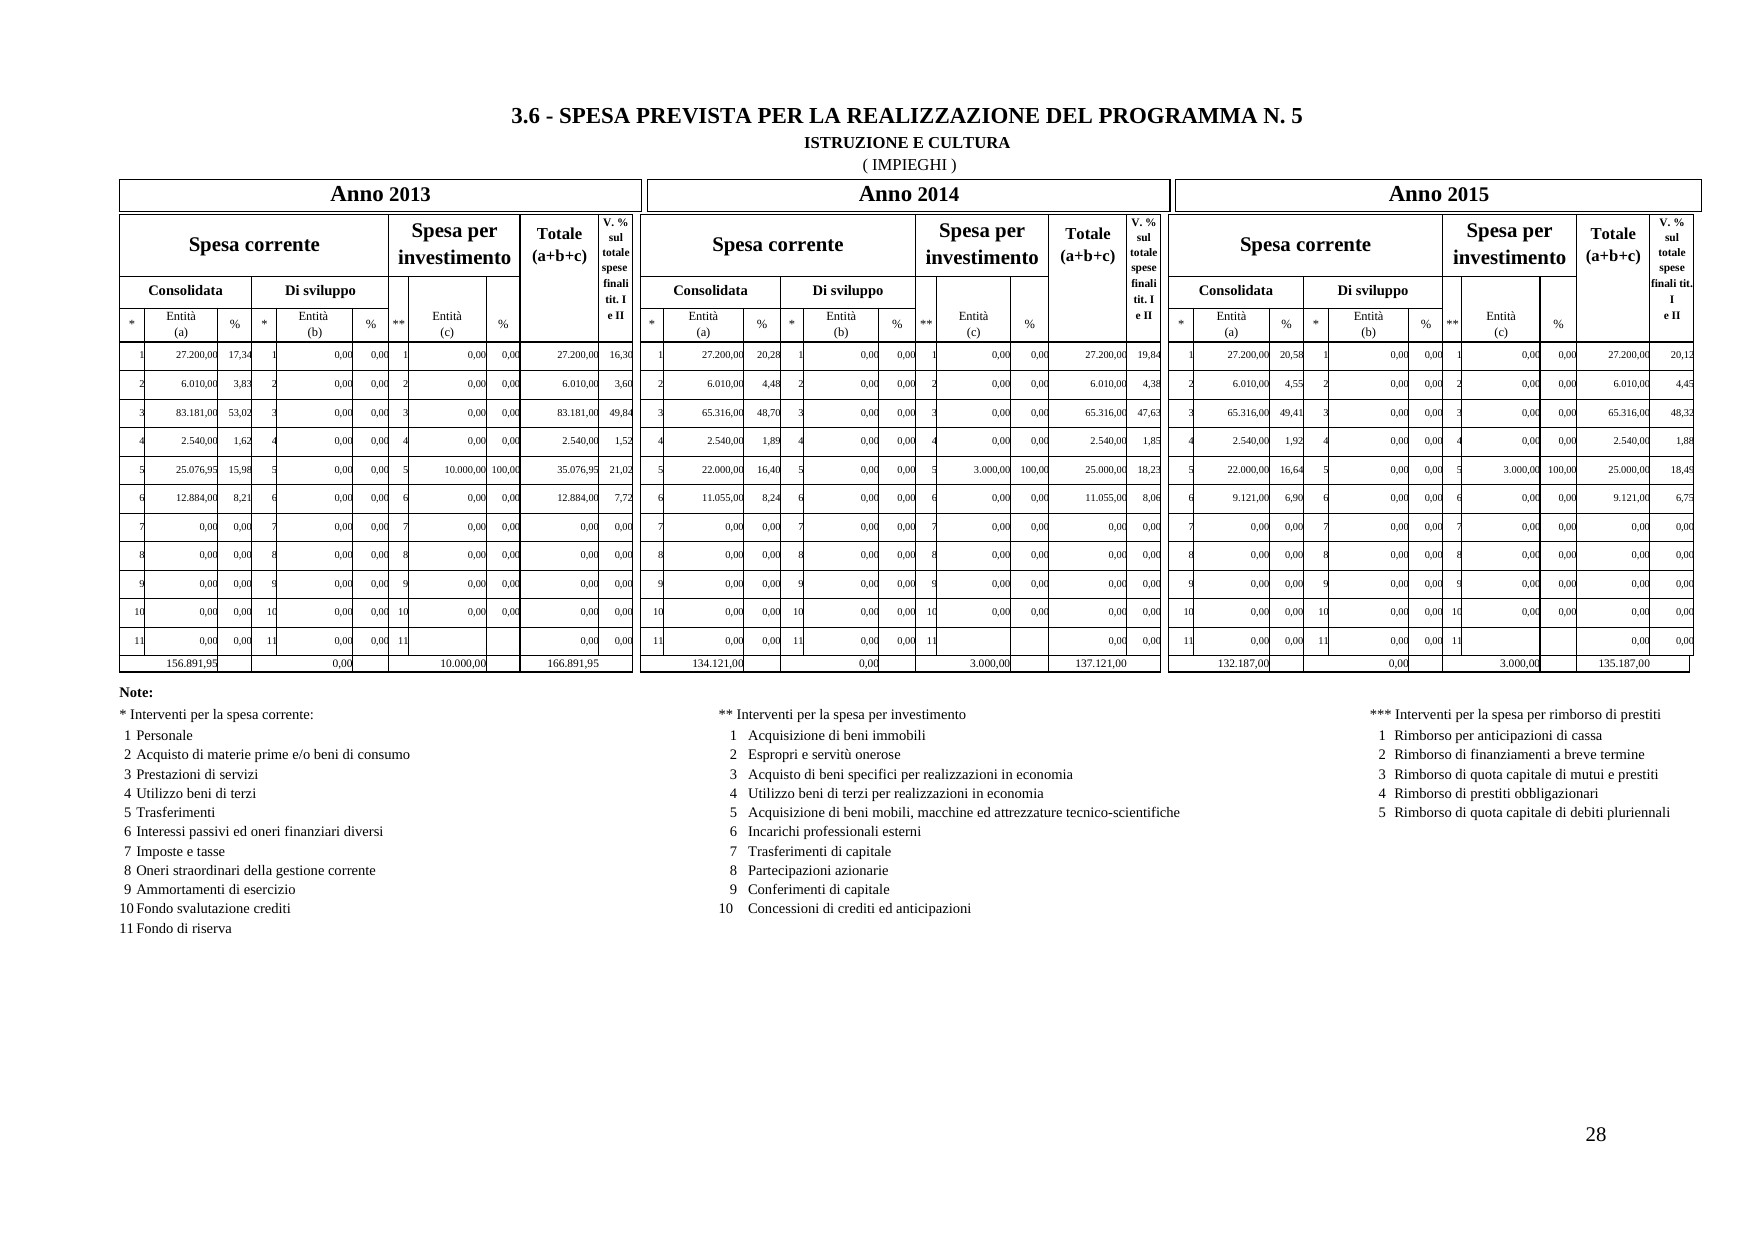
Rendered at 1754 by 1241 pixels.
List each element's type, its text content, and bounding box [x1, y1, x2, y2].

table_cell [284, 785, 370, 804]
table_cell 0,00 [1127, 514, 1160, 541]
table_cell [218, 684, 259, 704]
table_cell 0,00 [1650, 628, 1693, 655]
table_cell [1063, 705, 1086, 727]
table_cell * [1304, 309, 1328, 341]
table_header Totale (a+b+c) [1577, 215, 1649, 276]
table_cell [1694, 598, 1706, 627]
table_cell 5 [252, 457, 276, 484]
table_cell 0,00 [145, 628, 217, 655]
table_cell [436, 920, 524, 939]
table_cell 0,00 [1577, 514, 1649, 541]
table_cell [1706, 671, 1713, 683]
table_cell 0,00 [277, 457, 352, 484]
table_cell [1318, 804, 1365, 823]
table_cell [1217, 900, 1318, 919]
table_cell [669, 705, 713, 727]
table_cell [1409, 656, 1442, 671]
table_cell [1563, 684, 1659, 704]
table_cell ( IMPIEGHI ) [118, 155, 1701, 177]
table_cell [284, 673, 370, 683]
table_cell 10 [641, 599, 663, 627]
table_cell [1217, 727, 1318, 746]
table_cell [1217, 746, 1318, 765]
table_cell 5 [1443, 457, 1461, 484]
table_cell 9 [781, 571, 803, 598]
table_cell [525, 862, 563, 881]
table_cell 0,00 [599, 628, 632, 655]
table_cell 8 [718, 862, 748, 881]
table_cell [1694, 276, 1706, 307]
table_cell [1493, 843, 1536, 862]
table_cell 25.000,00 [1577, 457, 1649, 484]
table_cell [1370, 881, 1394, 900]
table_cell [1217, 705, 1318, 727]
table_cell 0,00 [804, 542, 878, 570]
table_cell 6.010,00 [1194, 371, 1269, 398]
table_cell 10 [1304, 599, 1328, 627]
table_cell finali tit. I [599, 276, 632, 307]
table_cell 0,00 [409, 514, 486, 541]
table_header Spesa per investimento [1443, 215, 1576, 276]
table_cell [353, 656, 388, 671]
table_cell [1696, 133, 1701, 155]
table_cell [879, 656, 915, 671]
table_cell 2 [1370, 746, 1394, 765]
table_cell 9 [1169, 571, 1193, 598]
table_cell [669, 765, 713, 785]
table_cell 9 [1304, 571, 1328, 598]
table_cell [713, 785, 718, 804]
table_cell [1365, 765, 1369, 785]
table_cell [633, 570, 640, 598]
table_cell [748, 673, 849, 683]
table_cell [1176, 881, 1217, 900]
table_cell 6,75 [1650, 485, 1693, 513]
table_cell e II [1650, 308, 1693, 341]
table_cell [563, 727, 669, 746]
table_cell [1270, 656, 1303, 671]
table_cell [1394, 684, 1493, 704]
table_cell [1086, 900, 1176, 919]
table_cell [1176, 900, 1217, 919]
table_cell [669, 823, 713, 842]
table_cell 0,00 [1270, 628, 1303, 655]
table_cell [284, 843, 370, 862]
table_cell 4,45 [1650, 371, 1693, 398]
table_cell 1 [781, 343, 803, 370]
table_cell 8 [389, 542, 408, 570]
table_cell 7 [781, 514, 803, 541]
table_cell [1694, 513, 1706, 541]
table_cell [1176, 862, 1217, 881]
table_header [1696, 103, 1701, 133]
table_cell 10 [119, 900, 136, 919]
table_cell 53,02 [218, 400, 251, 427]
table_cell [1011, 277, 1048, 307]
table_cell [633, 598, 640, 627]
table_cell [1318, 920, 1365, 939]
table_cell 0,00 [1541, 428, 1576, 456]
table_cell 0,00 [521, 599, 598, 627]
table_cell 0,00 [1541, 371, 1576, 398]
table_cell [1161, 627, 1168, 655]
table_cell 156.891,95 [120, 656, 217, 671]
table_cell [1049, 308, 1126, 341]
table_cell [1217, 881, 1318, 900]
table_cell [1318, 843, 1365, 862]
table_cell 3 [119, 765, 136, 785]
table_cell [1318, 823, 1365, 842]
table_cell [436, 804, 524, 823]
table_cell 1 [1169, 343, 1193, 370]
table_cell [916, 277, 936, 307]
table_cell 0,00 [879, 542, 915, 570]
table_cell [1659, 823, 1713, 842]
table_cell 3 [641, 400, 663, 427]
table_cell [718, 684, 748, 704]
table_cell [487, 656, 519, 671]
table_cell 7 [252, 514, 276, 541]
table_cell 4 [916, 428, 936, 456]
table_cell [414, 900, 436, 919]
table_cell [259, 684, 284, 704]
table_cell [1659, 785, 1713, 804]
table_cell 0,00 [804, 571, 878, 598]
table_cell [713, 673, 718, 683]
table_cell Imposte e tasse [136, 843, 259, 862]
table_cell [370, 920, 413, 939]
table_cell [370, 843, 413, 862]
table_header Spesa corrente [120, 215, 388, 276]
table_cell 0,00 [804, 485, 878, 513]
table_cell Entità (c) [409, 308, 486, 341]
table_cell [633, 627, 640, 655]
table_cell 0,00 [277, 485, 352, 513]
table_cell 0,00 [409, 371, 486, 398]
table_cell [895, 684, 923, 704]
table_cell [1063, 684, 1086, 704]
table_cell 2 [1443, 371, 1461, 398]
table_cell 4,48 [744, 371, 780, 398]
table_cell Trasferimenti [136, 804, 218, 823]
table_cell 0,00 [879, 428, 915, 456]
table_cell 10 [120, 599, 144, 627]
table_cell 100,00 [1011, 457, 1048, 484]
table_cell 18,49 [1650, 457, 1693, 484]
table_cell [1161, 341, 1168, 370]
table_cell [1394, 881, 1493, 900]
table_cell 0,00 [1462, 371, 1539, 398]
table_cell 4 [781, 428, 803, 456]
table_cell [563, 765, 669, 785]
table_cell 20,28 [744, 343, 780, 370]
table_cell 6.010,00 [1049, 371, 1126, 398]
table_cell 4,55 [1270, 371, 1303, 398]
table_cell [748, 920, 849, 939]
table_cell 1 [641, 343, 663, 370]
table_cell 11 [1304, 628, 1328, 655]
table_cell 3,83 [218, 371, 251, 398]
table_cell 4 [119, 785, 136, 804]
table_cell 0,00 [252, 656, 352, 671]
table_cell [1694, 570, 1706, 598]
table_cell 0,00 [804, 628, 878, 655]
table_header [1694, 214, 1706, 276]
table_cell 10 [252, 599, 276, 627]
table_cell 2 [120, 371, 144, 398]
table_cell 7 [1304, 514, 1328, 541]
table_cell 4 [1169, 428, 1193, 456]
table_cell [1063, 727, 1086, 746]
table_cell [1694, 341, 1706, 370]
table_cell [713, 765, 718, 785]
table_cell [119, 673, 218, 683]
table_cell Espropri e servitù onerose [748, 746, 1020, 765]
table_cell 0,00 [1049, 514, 1126, 541]
table_cell [1541, 277, 1576, 307]
table_cell 11 [781, 628, 803, 655]
table_header Spesa per investimento [916, 215, 1048, 276]
table_cell 0,00 [744, 514, 780, 541]
table_cell *** Interventi per la spesa per rimborso di prestiti [1370, 705, 1706, 727]
table_cell [414, 843, 436, 862]
table_cell % [218, 309, 251, 341]
table_cell [1694, 308, 1706, 341]
table_cell [669, 920, 713, 939]
table_cell [937, 628, 1010, 655]
table_cell 6 [718, 823, 748, 842]
table_cell 21,02 [599, 457, 632, 484]
table_cell [1127, 656, 1160, 671]
table_cell 0,00 [1329, 599, 1408, 627]
table_cell [1318, 727, 1365, 746]
table_cell [1493, 862, 1536, 881]
table_cell 0,00 [744, 599, 780, 627]
table_cell Prestazioni di servizi [136, 765, 284, 785]
table_cell 0,00 [1650, 571, 1693, 598]
table_cell 0,00 [1049, 628, 1126, 655]
table_cell 0,00 [487, 400, 519, 427]
table_cell [218, 656, 251, 671]
table_cell % [1409, 309, 1442, 341]
table_cell [1706, 627, 1713, 655]
table_cell 2 [781, 371, 803, 398]
table_cell 0,00 [487, 514, 519, 541]
table_cell 0,00 [1011, 428, 1048, 456]
table_cell [633, 276, 640, 307]
table_cell [1370, 862, 1394, 881]
table_cell [713, 900, 718, 919]
table_cell 0,00 [218, 571, 251, 598]
table_cell 0,00 [1127, 628, 1160, 655]
table_cell [1706, 570, 1713, 598]
table_cell 6 [916, 485, 936, 513]
table_cell 7 [641, 514, 663, 541]
table_cell 7,72 [599, 485, 632, 513]
table_cell 0,00 [277, 371, 352, 398]
table_cell 4 [1304, 428, 1328, 456]
table_cell ** [1443, 308, 1461, 341]
table_cell 6.010,00 [1577, 371, 1649, 398]
table_header Anno 2013 [120, 180, 641, 211]
table_cell [1694, 427, 1706, 456]
table_header [1161, 214, 1168, 276]
table_cell 6 [781, 485, 803, 513]
table_cell 0,00 [1270, 599, 1303, 627]
table_cell Interessi passivi ed oneri finanziari diversi [136, 823, 413, 842]
table_cell 5 [1370, 804, 1394, 823]
table_cell [1161, 570, 1168, 598]
table_cell 0,00 [744, 628, 780, 655]
table_cell 3,60 [599, 371, 632, 398]
table_cell 7 [916, 514, 936, 541]
table_cell [563, 746, 669, 765]
table_cell [525, 804, 563, 823]
table_cell [1365, 881, 1369, 900]
table_header [1706, 214, 1713, 276]
table_cell 8 [781, 542, 803, 570]
table_cell 2 [718, 746, 748, 765]
table_header [633, 214, 640, 276]
table_cell * [1169, 309, 1193, 341]
table_cell 3 [1443, 400, 1461, 427]
table_cell [1659, 862, 1713, 881]
table_cell 0,00 [487, 343, 519, 370]
table_cell 0,00 [879, 628, 915, 655]
table_cell [414, 804, 436, 823]
table_cell 0,00 [1409, 599, 1442, 627]
table_cell 9 [389, 571, 408, 598]
table_cell Rimborso di finanziamenti a breve termine [1394, 746, 1713, 765]
table_cell [1365, 900, 1369, 919]
table_cell 0,00 [277, 628, 352, 655]
table_cell 0,00 [937, 571, 1010, 598]
table_cell [1063, 673, 1086, 683]
table_cell 65.316,00 [1049, 400, 1126, 427]
table_cell 0,00 [1194, 571, 1269, 598]
table_cell finali tit. I [1650, 276, 1693, 307]
table_cell 0,00 [409, 542, 486, 570]
table_cell [1394, 900, 1493, 919]
table_cell [1370, 823, 1394, 842]
table_cell [895, 673, 923, 683]
table_cell Entità (a) [1194, 309, 1269, 341]
table_cell [487, 277, 519, 307]
table_header Spesa corrente [641, 215, 915, 276]
table_cell 8 [1169, 542, 1193, 570]
table_cell [1706, 370, 1713, 398]
table_cell [1176, 746, 1217, 765]
table_cell 1 [1443, 343, 1461, 370]
table_cell [1493, 684, 1536, 704]
table_cell 8 [641, 542, 663, 570]
table_cell 8 [916, 542, 936, 570]
table_cell [1659, 881, 1713, 900]
table_cell [525, 920, 563, 939]
table_cell 0,00 [1329, 628, 1408, 655]
table_cell [370, 881, 413, 900]
table_cell [218, 804, 259, 823]
table_cell 0,00 [1409, 514, 1442, 541]
table_cell e II [599, 308, 632, 341]
table_cell [923, 920, 1026, 939]
table_cell [1011, 656, 1048, 671]
table_cell % [353, 309, 388, 341]
table_cell [414, 881, 436, 900]
table_cell [633, 308, 640, 341]
table_cell [1563, 823, 1659, 842]
table_cell [521, 308, 598, 341]
table_cell Entità (b) [1329, 309, 1408, 341]
table_cell [1086, 881, 1176, 900]
table_cell Concessioni di crediti ed anticipazioni [748, 900, 1020, 919]
table_cell [1176, 673, 1217, 683]
table_cell 0,00 [1409, 457, 1442, 484]
table_cell [1176, 785, 1217, 804]
table_cell 20,58 [1270, 343, 1303, 370]
table_cell [1365, 785, 1369, 804]
table_cell [1020, 900, 1063, 919]
table_cell [1161, 513, 1168, 541]
table_cell 0,00 [1462, 599, 1539, 627]
table_cell [718, 673, 748, 683]
table_cell 6 [389, 485, 408, 513]
table_cell [1370, 900, 1394, 919]
table_cell 0,00 [1577, 628, 1649, 655]
table_cell [1318, 862, 1365, 881]
table_cell 8,21 [218, 485, 251, 513]
table_cell 11 [389, 628, 408, 655]
table_cell [563, 684, 669, 704]
table_cell 0,00 [409, 599, 486, 627]
table_cell [633, 427, 640, 456]
table_cell [1536, 673, 1562, 683]
table_cell 0,00 [599, 599, 632, 627]
table_cell [1706, 456, 1713, 484]
table_cell 0,00 [353, 628, 388, 655]
table_cell 0,00 [1541, 343, 1576, 370]
table_cell ** [389, 308, 408, 341]
table_cell [563, 920, 669, 939]
table_cell 0,00 [804, 599, 878, 627]
table_cell [1020, 727, 1063, 746]
table_cell 0,00 [937, 514, 1010, 541]
table_cell Personale [136, 727, 218, 746]
table_cell 0,00 [599, 542, 632, 570]
table_cell [284, 684, 370, 704]
table_cell [414, 684, 436, 704]
table_cell 16,40 [744, 457, 780, 484]
table_cell [1370, 920, 1394, 939]
table_cell [1694, 541, 1706, 570]
table_cell [1020, 673, 1063, 683]
table_cell [633, 341, 640, 370]
table_cell 10.000,00 [389, 656, 486, 671]
table_cell [409, 277, 486, 307]
table_cell 6 [252, 485, 276, 513]
table_cell [284, 920, 370, 939]
table_cell [1493, 881, 1536, 900]
table_cell 100,00 [487, 457, 519, 484]
table_cell Fondo di riserva [136, 920, 259, 939]
table_cell [1536, 862, 1562, 881]
table_cell [1176, 765, 1217, 785]
table_cell 0,00 [1541, 571, 1576, 598]
table_cell 16,30 [599, 343, 632, 370]
table_header V. % sul totale spese [1127, 215, 1160, 276]
table_cell 1 [119, 727, 136, 746]
table_header Totale (a+b+c) [521, 215, 598, 276]
table_cell [1086, 705, 1176, 727]
table_cell [521, 276, 598, 307]
table_cell [1161, 456, 1168, 484]
table_header [1171, 179, 1175, 211]
table_cell [370, 785, 413, 804]
table_cell [1217, 843, 1318, 862]
table_cell 9 [119, 881, 136, 900]
table_cell [436, 843, 524, 862]
table_cell 10 [718, 900, 748, 919]
table_cell 17,34 [218, 343, 251, 370]
table_cell Ammortamenti di esercizio [136, 881, 370, 900]
table_cell [713, 684, 718, 704]
table_cell 0,00 [353, 428, 388, 456]
table_cell [1365, 746, 1369, 765]
table_cell 3 [781, 400, 803, 427]
table_cell [259, 727, 284, 746]
table_cell [1365, 727, 1369, 746]
table_cell 27.200,00 [1577, 343, 1649, 370]
table_cell 11.055,00 [1049, 485, 1126, 513]
table_cell [525, 900, 563, 919]
table_cell 8 [252, 542, 276, 570]
table_cell [1063, 881, 1086, 900]
table_cell [1161, 598, 1168, 627]
table_cell [414, 705, 436, 727]
table_cell 9 [641, 571, 663, 598]
table_cell [1706, 399, 1713, 427]
table_cell 27.200,00 [145, 343, 217, 370]
table_cell 0,00 [1329, 514, 1408, 541]
table_cell [1563, 673, 1659, 683]
table_cell [1063, 900, 1086, 919]
table_cell 11 [252, 628, 276, 655]
table_cell 0,00 [1270, 514, 1303, 541]
table_cell 5 [119, 804, 136, 823]
table_cell [1365, 920, 1369, 939]
table_cell [1706, 484, 1713, 513]
table_cell 0,00 [1329, 371, 1408, 398]
table_cell 0,00 [1011, 599, 1048, 627]
table_cell 0,00 [218, 628, 251, 655]
table_cell [487, 628, 519, 655]
table_cell [259, 804, 284, 823]
table_cell [436, 881, 524, 900]
table_cell * [252, 309, 276, 341]
table_cell [1161, 370, 1168, 398]
table_cell 27.200,00 [1194, 343, 1269, 370]
table_cell Note: [119, 684, 218, 704]
table_cell Consolidata [1169, 277, 1303, 307]
table_cell [1063, 920, 1086, 939]
table_cell [713, 804, 718, 823]
table_cell 0,00 [218, 599, 251, 627]
table_cell 9 [1443, 571, 1461, 598]
table_cell [1706, 341, 1713, 370]
table_cell [744, 656, 780, 671]
table_cell [1086, 671, 1176, 683]
table_cell [1086, 746, 1176, 765]
table_cell [414, 862, 436, 881]
table_cell 1 [1304, 343, 1328, 370]
table_cell 10 [389, 599, 408, 627]
table_cell [409, 628, 486, 655]
table_cell Rimborso per anticipazioni di cassa [1394, 727, 1659, 746]
table_cell Oneri straordinari della gestione corrente [136, 862, 413, 881]
table_cell 0,00 [1541, 542, 1576, 570]
table_cell 0,00 [599, 571, 632, 598]
table_cell [1706, 684, 1713, 704]
table_cell % [1270, 309, 1303, 341]
table_cell [1020, 843, 1063, 862]
table_cell Trasferimenti di capitale [748, 843, 1020, 862]
table_cell 5 [389, 457, 408, 484]
table_cell [218, 673, 259, 683]
table_cell 0,00 [1011, 514, 1048, 541]
table_cell 0,00 [1329, 428, 1408, 456]
table_cell 0,00 [879, 485, 915, 513]
table_cell [1365, 804, 1369, 823]
table_cell [1161, 484, 1168, 513]
table_cell [1577, 308, 1649, 341]
table_cell [937, 277, 1010, 307]
table_cell 0,00 [937, 599, 1010, 627]
table_cell Rimborso di quota capitale di mutui e prestiti [1394, 765, 1713, 785]
table_cell 7 [1169, 514, 1193, 541]
table_cell [1563, 900, 1659, 919]
table_cell [284, 727, 370, 746]
table_cell [669, 785, 713, 804]
table_cell 0,00 [937, 371, 1010, 398]
table_cell [713, 705, 718, 727]
table_cell [1020, 862, 1063, 881]
table_cell 0,00 [1194, 542, 1269, 570]
table_cell [1493, 673, 1536, 683]
table_cell 8 [1304, 542, 1328, 570]
table_cell 0,00 [353, 485, 388, 513]
table_header Totale (a+b+c) [1049, 215, 1126, 276]
table_cell 4 [252, 428, 276, 456]
table_cell [1394, 673, 1493, 683]
table_cell 0,00 [744, 542, 780, 570]
table_cell [1536, 920, 1562, 939]
table_cell [923, 684, 1020, 704]
table_header 3.6 - SPESA PREVISTA PER LA REALIZZAZIONE DEL PROGRAMMA N. 5 [118, 103, 1696, 133]
table_cell Entità (c) [937, 308, 1010, 341]
table_cell [525, 765, 563, 785]
table_cell 15,98 [218, 457, 251, 484]
table_cell 1,89 [744, 428, 780, 456]
table_cell [525, 881, 563, 900]
table_cell [713, 746, 718, 765]
table_cell [389, 277, 408, 307]
table_cell 0,00 [664, 628, 743, 655]
table_cell [1020, 746, 1063, 765]
table_cell 0,00 [277, 599, 352, 627]
table_cell Consolidata [120, 277, 251, 307]
table_cell Entità (b) [277, 309, 352, 341]
table_cell 49,84 [599, 400, 632, 427]
table_cell 0,00 [879, 571, 915, 598]
table_cell 27.200,00 [1049, 343, 1126, 370]
table_cell 11 [1169, 628, 1193, 655]
table_cell [669, 843, 713, 862]
table_cell 0,00 [1541, 514, 1576, 541]
table_cell Entità (b) [804, 309, 878, 341]
table_cell 9.121,00 [1194, 485, 1269, 513]
table_cell 8 [1443, 542, 1461, 570]
table_cell 2 [916, 371, 936, 398]
table_cell [713, 881, 718, 900]
table_cell 0,00 [277, 542, 352, 570]
table_cell [563, 804, 669, 823]
table_cell [1217, 920, 1318, 939]
table_cell 83.181,00 [521, 400, 598, 427]
table_cell 1,92 [1270, 428, 1303, 456]
table_cell [1318, 785, 1365, 804]
table_cell 0,00 [879, 371, 915, 398]
table_cell [1318, 673, 1365, 683]
table_cell 0,00 [1049, 599, 1126, 627]
table_cell [669, 746, 713, 765]
table_cell [1690, 656, 1694, 671]
table_cell * [120, 309, 144, 341]
table_cell 0,00 [1409, 571, 1442, 598]
table_cell [1694, 370, 1706, 398]
table_cell [525, 823, 563, 842]
table_cell [1563, 862, 1659, 881]
table_cell 0,00 [1577, 571, 1649, 598]
table_cell 0,00 [804, 457, 878, 484]
table_cell [669, 727, 713, 746]
table_cell [525, 727, 563, 746]
table_cell [1161, 655, 1168, 671]
table_cell 0,00 [1329, 542, 1408, 570]
table_cell [599, 656, 632, 671]
table_cell [1706, 308, 1713, 341]
table_cell [1086, 727, 1176, 746]
table_cell Rimborso di quota capitale di debiti pluriennali [1394, 804, 1713, 823]
table_cell [1536, 823, 1562, 842]
table_cell [1086, 862, 1176, 881]
table_cell [1049, 276, 1126, 307]
table_cell 3.000,00 [1443, 656, 1539, 671]
table_cell 0,00 [804, 514, 878, 541]
table_cell 0,00 [277, 400, 352, 427]
table_cell 0,00 [218, 542, 251, 570]
table_cell [1694, 484, 1706, 513]
table_cell [1086, 843, 1176, 862]
table_cell 3 [916, 400, 936, 427]
table_cell 2.540,00 [1194, 428, 1269, 456]
table_cell [1536, 843, 1562, 862]
table_cell 4 [1443, 428, 1461, 456]
table_header Spesa per investimento [389, 215, 519, 276]
table_cell 65.316,00 [1194, 400, 1269, 427]
table_cell 4 [641, 428, 663, 456]
table_cell ** Interventi per la spesa per investimento [718, 705, 1020, 727]
table_cell [748, 684, 849, 704]
table_cell 3.000,00 [1462, 457, 1539, 484]
table_cell [1086, 920, 1176, 939]
table_cell 134.121,00 [641, 656, 743, 671]
table_cell 0,00 [521, 571, 598, 598]
table_cell 0,00 [1049, 542, 1126, 570]
table_cell [1161, 276, 1168, 307]
table_cell [284, 804, 370, 823]
table_cell 0,00 [277, 514, 352, 541]
table_cell 8,06 [1127, 485, 1160, 513]
table_cell 1,62 [218, 428, 251, 456]
table_cell % [1011, 308, 1048, 341]
table_cell 2 [389, 371, 408, 398]
table_cell 137.121,00 [1049, 656, 1127, 671]
table_cell 5 [781, 457, 803, 484]
table_cell 0,00 [409, 485, 486, 513]
table_cell 2.540,00 [1577, 428, 1649, 456]
table_cell [633, 399, 640, 427]
table_cell 5 [641, 457, 663, 484]
table_cell [284, 765, 370, 785]
table_cell [1020, 881, 1063, 900]
table_cell [436, 705, 524, 727]
table_cell [713, 843, 718, 862]
table_cell [1318, 684, 1365, 704]
table_cell [1493, 900, 1536, 919]
table_cell 0,00 [664, 542, 743, 570]
table_cell [1161, 308, 1168, 341]
table_cell 0,00 [937, 343, 1010, 370]
table_cell 7 [119, 843, 136, 862]
table_cell 0,00 [1329, 457, 1408, 484]
table_cell 0,00 [1650, 514, 1693, 541]
table_cell 0,00 [409, 400, 486, 427]
table_cell 9 [120, 571, 144, 598]
table_cell 8 [120, 542, 144, 570]
table_cell 132.187,00 [1169, 656, 1269, 671]
table_cell [1563, 881, 1659, 900]
table_cell [1217, 862, 1318, 881]
table_cell 0,00 [1462, 571, 1539, 598]
table_cell [259, 843, 284, 862]
table_cell ** [916, 308, 936, 341]
table_cell [1536, 881, 1562, 900]
table_cell 3 [120, 400, 144, 427]
table_cell [1577, 276, 1649, 307]
table_cell 0,00 [353, 400, 388, 427]
table_cell 2 [252, 371, 276, 398]
table_cell [1365, 843, 1369, 862]
table_cell 0,00 [781, 656, 878, 671]
table_cell 48,32 [1650, 400, 1693, 427]
table_cell [525, 746, 563, 765]
table_cell [669, 900, 713, 919]
table_cell 0,00 [409, 343, 486, 370]
table_cell [436, 785, 524, 804]
table_cell Di sviluppo [252, 277, 388, 307]
table_cell 49,41 [1270, 400, 1303, 427]
table_cell [1462, 628, 1539, 655]
table_cell [633, 456, 640, 484]
table_cell * [641, 309, 663, 341]
table_cell 4,38 [1127, 371, 1160, 398]
table_cell [633, 541, 640, 570]
table_cell [849, 920, 895, 939]
table_cell [370, 727, 413, 746]
table_cell [1161, 399, 1168, 427]
table_cell [1365, 705, 1369, 727]
table_cell 11 [119, 920, 136, 939]
table_cell 25.000,00 [1049, 457, 1126, 484]
table_cell [563, 862, 669, 881]
table_cell 1 [1370, 727, 1394, 746]
table_cell [1217, 765, 1318, 785]
table_cell 0,00 [1049, 571, 1126, 598]
table_cell 2.540,00 [521, 428, 598, 456]
table_cell 11 [641, 628, 663, 655]
table_cell 0,00 [1409, 343, 1442, 370]
table_cell 0,00 [804, 343, 878, 370]
table_cell [713, 920, 718, 939]
table_cell [1011, 628, 1048, 655]
table_cell [669, 881, 713, 900]
table_cell [414, 727, 436, 746]
table_cell [1493, 920, 1536, 939]
table_cell 0,00 [1409, 542, 1442, 570]
table_cell [1443, 277, 1461, 307]
table_cell [563, 705, 669, 727]
table_header V. % sul totale spese [1650, 215, 1693, 276]
table_cell [1370, 684, 1394, 704]
table_cell 0,00 [1011, 343, 1048, 370]
table_header Spesa corrente [1169, 215, 1442, 276]
table_cell [414, 673, 436, 683]
table_cell 2.540,00 [664, 428, 743, 456]
table_cell [1370, 673, 1394, 683]
table_cell 0,00 [1462, 400, 1539, 427]
table_cell 6.010,00 [664, 371, 743, 398]
table_cell [1020, 823, 1063, 842]
table_cell [1217, 785, 1318, 804]
table_cell 0,00 [353, 514, 388, 541]
table_cell [1217, 823, 1318, 842]
table_cell 0,00 [1329, 343, 1408, 370]
table_cell 0,00 [1409, 428, 1442, 456]
table_cell [370, 705, 413, 727]
table_cell 9 [916, 571, 936, 598]
table_cell 35.076,95 [521, 457, 598, 484]
table_cell 0,00 [1462, 485, 1539, 513]
table_cell 0,00 [353, 371, 388, 398]
table_cell 7 [389, 514, 408, 541]
table_cell [895, 920, 923, 939]
table_cell 4 [120, 428, 144, 456]
table_cell 3 [1370, 765, 1394, 785]
table_cell [563, 843, 669, 862]
table_cell 0,00 [664, 571, 743, 598]
table_cell 0,00 [1650, 542, 1693, 570]
table_cell 0,00 [145, 599, 217, 627]
table_cell 11.055,00 [664, 485, 743, 513]
table_cell 0,00 [1577, 542, 1649, 570]
table_cell * [781, 309, 803, 341]
table_cell 2 [641, 371, 663, 398]
table_cell [1318, 746, 1365, 765]
table_cell [436, 823, 524, 842]
table_cell 27.200,00 [521, 343, 598, 370]
table_cell 0,00 [937, 485, 1010, 513]
table_cell 10 [1443, 599, 1461, 627]
table_cell 0,00 [487, 428, 519, 456]
table_cell 25.076,95 [145, 457, 217, 484]
table_cell 0,00 [487, 371, 519, 398]
table_cell [1394, 920, 1493, 939]
table_cell [563, 881, 669, 900]
table_cell [525, 673, 563, 683]
table_cell [1659, 684, 1706, 704]
table_cell 6,90 [1270, 485, 1303, 513]
table_cell 22.000,00 [1194, 457, 1269, 484]
table_cell 4 [1370, 785, 1394, 804]
table_cell [1394, 843, 1493, 862]
table_cell 12.884,00 [145, 485, 217, 513]
table_cell [1318, 900, 1365, 919]
table_cell [1563, 920, 1659, 939]
table_cell 0,00 [804, 400, 878, 427]
table_cell [1706, 513, 1713, 541]
table_cell [1659, 671, 1706, 683]
table_cell [1365, 673, 1369, 683]
table_cell 10 [781, 599, 803, 627]
table_cell 0,00 [1127, 599, 1160, 627]
table_cell [525, 705, 563, 727]
table_cell [1536, 900, 1562, 919]
table_cell 0,00 [521, 514, 598, 541]
table_cell [1086, 823, 1176, 842]
table_cell 0,00 [145, 542, 217, 570]
table_cell 5 [1169, 457, 1193, 484]
table_cell [1365, 684, 1369, 704]
table_cell 12.884,00 [521, 485, 598, 513]
table_cell 10 [916, 599, 936, 627]
table_cell 0,00 [353, 542, 388, 570]
table_cell 6 [1443, 485, 1461, 513]
table_cell [1026, 920, 1063, 939]
table_cell [370, 765, 413, 785]
table_cell 0,00 [879, 457, 915, 484]
table_cell [436, 765, 524, 785]
table_cell 0,00 [487, 542, 519, 570]
table_cell e II [1127, 308, 1160, 341]
table_cell [1563, 843, 1659, 862]
table_cell [1493, 823, 1536, 842]
table_cell 1 [916, 343, 936, 370]
table_cell [1694, 456, 1706, 484]
table_cell [923, 673, 1020, 683]
table_cell Fondo svalutazione crediti [136, 900, 370, 919]
table_cell 0,00 [1541, 599, 1576, 627]
table_cell 0,00 [1194, 599, 1269, 627]
table_cell 135.187,00 [1577, 656, 1650, 671]
table_cell 0,00 [487, 571, 519, 598]
table_cell [633, 513, 640, 541]
table_cell 20,12 [1650, 343, 1693, 370]
table_cell 6.010,00 [521, 371, 598, 398]
table_cell 0,00 [804, 428, 878, 456]
table_cell 3 [389, 400, 408, 427]
table_cell 47,63 [1127, 400, 1160, 427]
table_cell 7 [718, 843, 748, 862]
table_cell 0,00 [1462, 343, 1539, 370]
table_cell 27.200,00 [664, 343, 743, 370]
table_cell Incarichi professionali esterni [748, 823, 1020, 842]
table_cell 6 [1169, 485, 1193, 513]
table_cell [1706, 655, 1713, 671]
table_cell [1659, 900, 1713, 919]
table_cell [923, 881, 1020, 900]
table_cell 100,00 [1541, 457, 1576, 484]
table_cell 3 [252, 400, 276, 427]
table_cell 0,00 [409, 428, 486, 456]
table_cell Acquisto di materie prime e/o beni di consumo [136, 746, 436, 765]
table_cell Consolidata [641, 277, 780, 307]
table_cell 5 [1304, 457, 1328, 484]
table_cell [563, 671, 669, 683]
table_cell 18,23 [1127, 457, 1160, 484]
table_cell 2 [119, 746, 136, 765]
table_cell 0,00 [1541, 485, 1576, 513]
table_cell 48,70 [744, 400, 780, 427]
table_cell [713, 727, 718, 746]
table_cell [218, 727, 259, 746]
table_cell Conferimenti di capitale [748, 881, 923, 900]
table_cell 0,00 [1409, 628, 1442, 655]
table_cell [259, 673, 284, 683]
table_cell 0,00 [664, 514, 743, 541]
table_cell 0,00 [409, 571, 486, 598]
table_cell 0,00 [937, 400, 1010, 427]
table_cell 11 [916, 628, 936, 655]
table_cell [1394, 823, 1493, 842]
table_cell 65.316,00 [664, 400, 743, 427]
table_header V. % sul totale spese [599, 215, 632, 276]
table_cell 1 [120, 343, 144, 370]
table_cell [1063, 823, 1086, 842]
table_cell [436, 727, 524, 746]
table_cell [1541, 656, 1576, 671]
table_cell 0,00 [1462, 428, 1539, 456]
table_cell 6 [641, 485, 663, 513]
table_header Anno 2014 [648, 180, 1169, 211]
table_cell [1318, 765, 1365, 785]
table_cell 0,00 [1270, 571, 1303, 598]
table_cell 166.891,95 [521, 656, 599, 671]
table_cell 3 [718, 765, 748, 785]
table_cell 0,00 [664, 599, 743, 627]
table_cell [1217, 684, 1318, 704]
table_cell [1706, 705, 1713, 727]
table_cell 1 [389, 343, 408, 370]
table_cell 2.540,00 [1049, 428, 1126, 456]
table_cell [1217, 673, 1318, 683]
table_cell 0,00 [1329, 571, 1408, 598]
table_cell 7 [120, 514, 144, 541]
table_cell Rimborso di prestiti obbligazionari [1394, 785, 1659, 804]
table_cell [1063, 843, 1086, 862]
table_cell 83.181,00 [145, 400, 217, 427]
table_cell [414, 765, 436, 785]
table_cell [436, 862, 524, 881]
table_cell [436, 746, 524, 765]
table_cell [1176, 843, 1217, 862]
table_cell [370, 900, 413, 919]
table_cell 0,00 [277, 428, 352, 456]
table_cell [849, 673, 895, 683]
table_cell 0,00 [804, 371, 878, 398]
table_cell [259, 785, 284, 804]
table_cell 3.000,00 [937, 457, 1010, 484]
table_header Anno 2015 [1176, 180, 1701, 211]
table_cell [259, 920, 284, 939]
table_cell 0,00 [1409, 485, 1442, 513]
table_cell 6 [119, 823, 136, 842]
table_cell [1694, 655, 1706, 671]
table_cell [1365, 823, 1369, 842]
table_cell 10.000,00 [409, 457, 486, 484]
table_cell [633, 484, 640, 513]
table_cell Acquisto di beni specifici per realizzazioni in economia [748, 765, 1176, 785]
table_cell [1659, 843, 1713, 862]
table_cell Utilizzo beni di terzi per realizzazioni in economia [748, 785, 1176, 804]
table_cell 0,00 [145, 571, 217, 598]
table_cell Di sviluppo [1304, 277, 1442, 307]
table_cell 0,00 [1194, 514, 1269, 541]
table_cell 0,00 [353, 571, 388, 598]
table_cell 2 [1304, 371, 1328, 398]
table_cell ISTRUZIONE E CULTURA [118, 133, 1696, 155]
table_cell Entità (a) [664, 309, 743, 341]
table_cell 6 [1304, 485, 1328, 513]
table_cell 3.000,00 [916, 656, 1010, 671]
table_cell 6 [120, 485, 144, 513]
table_cell [713, 862, 718, 881]
table_cell [370, 804, 413, 823]
table_cell 0,00 [1541, 400, 1576, 427]
table_cell 0,00 [1127, 571, 1160, 598]
table_cell [669, 804, 713, 823]
table_cell [1176, 727, 1217, 746]
table_cell [436, 673, 524, 683]
table_cell [414, 823, 436, 842]
table_cell [1176, 823, 1217, 842]
table_cell [1706, 276, 1713, 307]
table_cell 5 [718, 804, 748, 823]
table_cell 0,00 [1270, 542, 1303, 570]
table_cell 65.316,00 [1577, 400, 1649, 427]
table_cell 0,00 [937, 428, 1010, 456]
table_cell 22.000,00 [664, 457, 743, 484]
table_cell 0,00 [277, 343, 352, 370]
table_cell Partecipazioni azionarie [748, 862, 1020, 881]
table_cell [1176, 920, 1217, 939]
table_cell 0,00 [1011, 571, 1048, 598]
table_cell [1063, 746, 1086, 765]
table_cell 4 [718, 785, 748, 804]
table_cell 8 [119, 862, 136, 881]
table_cell [1536, 684, 1562, 704]
table_header [642, 179, 647, 211]
table_cell [1176, 684, 1217, 704]
table_cell [1694, 399, 1706, 427]
table_cell 0,00 [879, 514, 915, 541]
table_cell Di sviluppo [781, 277, 915, 307]
table_cell [633, 655, 640, 671]
table_cell 16,64 [1270, 457, 1303, 484]
table_cell 11 [1443, 628, 1461, 655]
table_cell 1,88 [1650, 428, 1693, 456]
table_cell 0,00 [879, 599, 915, 627]
table_cell 0,00 [1329, 400, 1408, 427]
table_cell [563, 823, 669, 842]
table_cell [1706, 598, 1713, 627]
table_cell 0,00 [487, 599, 519, 627]
table_cell 9 [252, 571, 276, 598]
table_cell 0,00 [353, 457, 388, 484]
table_cell [563, 785, 669, 804]
table_cell [1365, 862, 1369, 881]
table_cell 0,00 [487, 485, 519, 513]
table_cell 0,00 [879, 343, 915, 370]
table_cell 0,00 [1127, 542, 1160, 570]
table_cell 0,00 [277, 571, 352, 598]
table_cell [669, 862, 713, 881]
table_cell [1086, 684, 1176, 704]
table_cell [1020, 705, 1063, 727]
table_cell 0,00 [1409, 400, 1442, 427]
table_cell 0,00 [1194, 628, 1269, 655]
table_cell 3 [1169, 400, 1193, 427]
table_cell % [487, 308, 519, 341]
table_cell 0,00 [145, 514, 217, 541]
table_cell 1,52 [599, 428, 632, 456]
table_cell 0,00 [1011, 542, 1048, 570]
table_cell [525, 843, 563, 862]
table_cell [525, 785, 563, 804]
table_cell [718, 920, 748, 939]
table_cell 0,00 [1329, 485, 1408, 513]
table_cell 0,00 [599, 514, 632, 541]
table_cell 9 [718, 881, 748, 900]
table_cell 7 [1443, 514, 1461, 541]
table_cell [1176, 705, 1217, 727]
table_cell [1161, 541, 1168, 570]
table_cell [1318, 881, 1365, 900]
table_cell [1318, 705, 1365, 727]
table_cell 0,00 [1011, 485, 1048, 513]
table_cell 0,00 [218, 514, 251, 541]
table_cell 0,00 [1462, 514, 1539, 541]
table_cell 19,84 [1127, 343, 1160, 370]
table_cell [1706, 541, 1713, 570]
table_cell 9.121,00 [1577, 485, 1649, 513]
table_cell [370, 673, 413, 683]
table_cell Entità (a) [145, 309, 217, 341]
table_cell Acquisizione di beni mobili, macchine ed attrezzature tecnico-scientifiche [748, 804, 1318, 823]
table_cell 8,24 [744, 485, 780, 513]
table_cell 0,00 [879, 400, 915, 427]
table_cell 0,00 [1409, 371, 1442, 398]
table_cell 0,00 [521, 628, 598, 655]
table_cell [370, 684, 413, 704]
table_cell [563, 900, 669, 919]
table_cell 1 [252, 343, 276, 370]
table_cell [633, 370, 640, 398]
table_cell Entità (c) [1462, 308, 1539, 341]
table_cell 0,00 [1650, 599, 1693, 627]
table_cell 0,00 [937, 542, 1010, 570]
table_cell [713, 823, 718, 842]
table_cell 4 [389, 428, 408, 456]
table_cell * Interventi per la spesa corrente: [119, 705, 370, 727]
table_cell % [879, 309, 915, 341]
table_cell [1063, 862, 1086, 881]
table_cell Acquisizione di beni immobili [748, 727, 1020, 746]
table_cell [1462, 277, 1539, 307]
table_cell 0,00 [744, 571, 780, 598]
table_cell [1020, 684, 1063, 704]
table_cell 10 [1169, 599, 1193, 627]
table_cell 0,00 [1304, 656, 1408, 671]
table_cell [669, 673, 713, 683]
table_cell 5 [916, 457, 936, 484]
table_cell % [744, 309, 780, 341]
table_cell [1370, 843, 1394, 862]
table_cell 6.010,00 [145, 371, 217, 398]
table_cell [1394, 862, 1493, 881]
table_cell [414, 920, 436, 939]
table_cell 11 [120, 628, 144, 655]
table_cell 3 [1304, 400, 1328, 427]
table_cell [1650, 656, 1689, 671]
table_cell 2.540,00 [145, 428, 217, 456]
table_cell [1659, 727, 1713, 746]
table_cell [1161, 427, 1168, 456]
table_cell 0,00 [1011, 400, 1048, 427]
table_cell [525, 684, 563, 704]
table_cell 0,00 [353, 599, 388, 627]
table_cell [436, 900, 524, 919]
table_cell 2 [1169, 371, 1193, 398]
table_cell [414, 785, 436, 804]
table_cell [669, 684, 713, 704]
table_cell 0,00 [521, 542, 598, 570]
table_cell [1694, 627, 1706, 655]
table_cell 5 [120, 457, 144, 484]
table_cell [1706, 427, 1713, 456]
table_cell finali tit. I [1127, 276, 1160, 307]
table_cell 0,00 [1462, 542, 1539, 570]
table_cell 0,00 [1577, 599, 1649, 627]
table_cell 1 [718, 727, 748, 746]
table_cell [1541, 628, 1576, 655]
table_cell 0,00 [1011, 371, 1048, 398]
table_cell % [1541, 308, 1576, 341]
table_cell [849, 684, 895, 704]
table_cell [1659, 920, 1713, 939]
table_cell Utilizzo beni di terzi [136, 785, 259, 804]
table_cell 1,85 [1127, 428, 1160, 456]
table_cell [436, 684, 524, 704]
table_cell 0,00 [353, 343, 388, 370]
